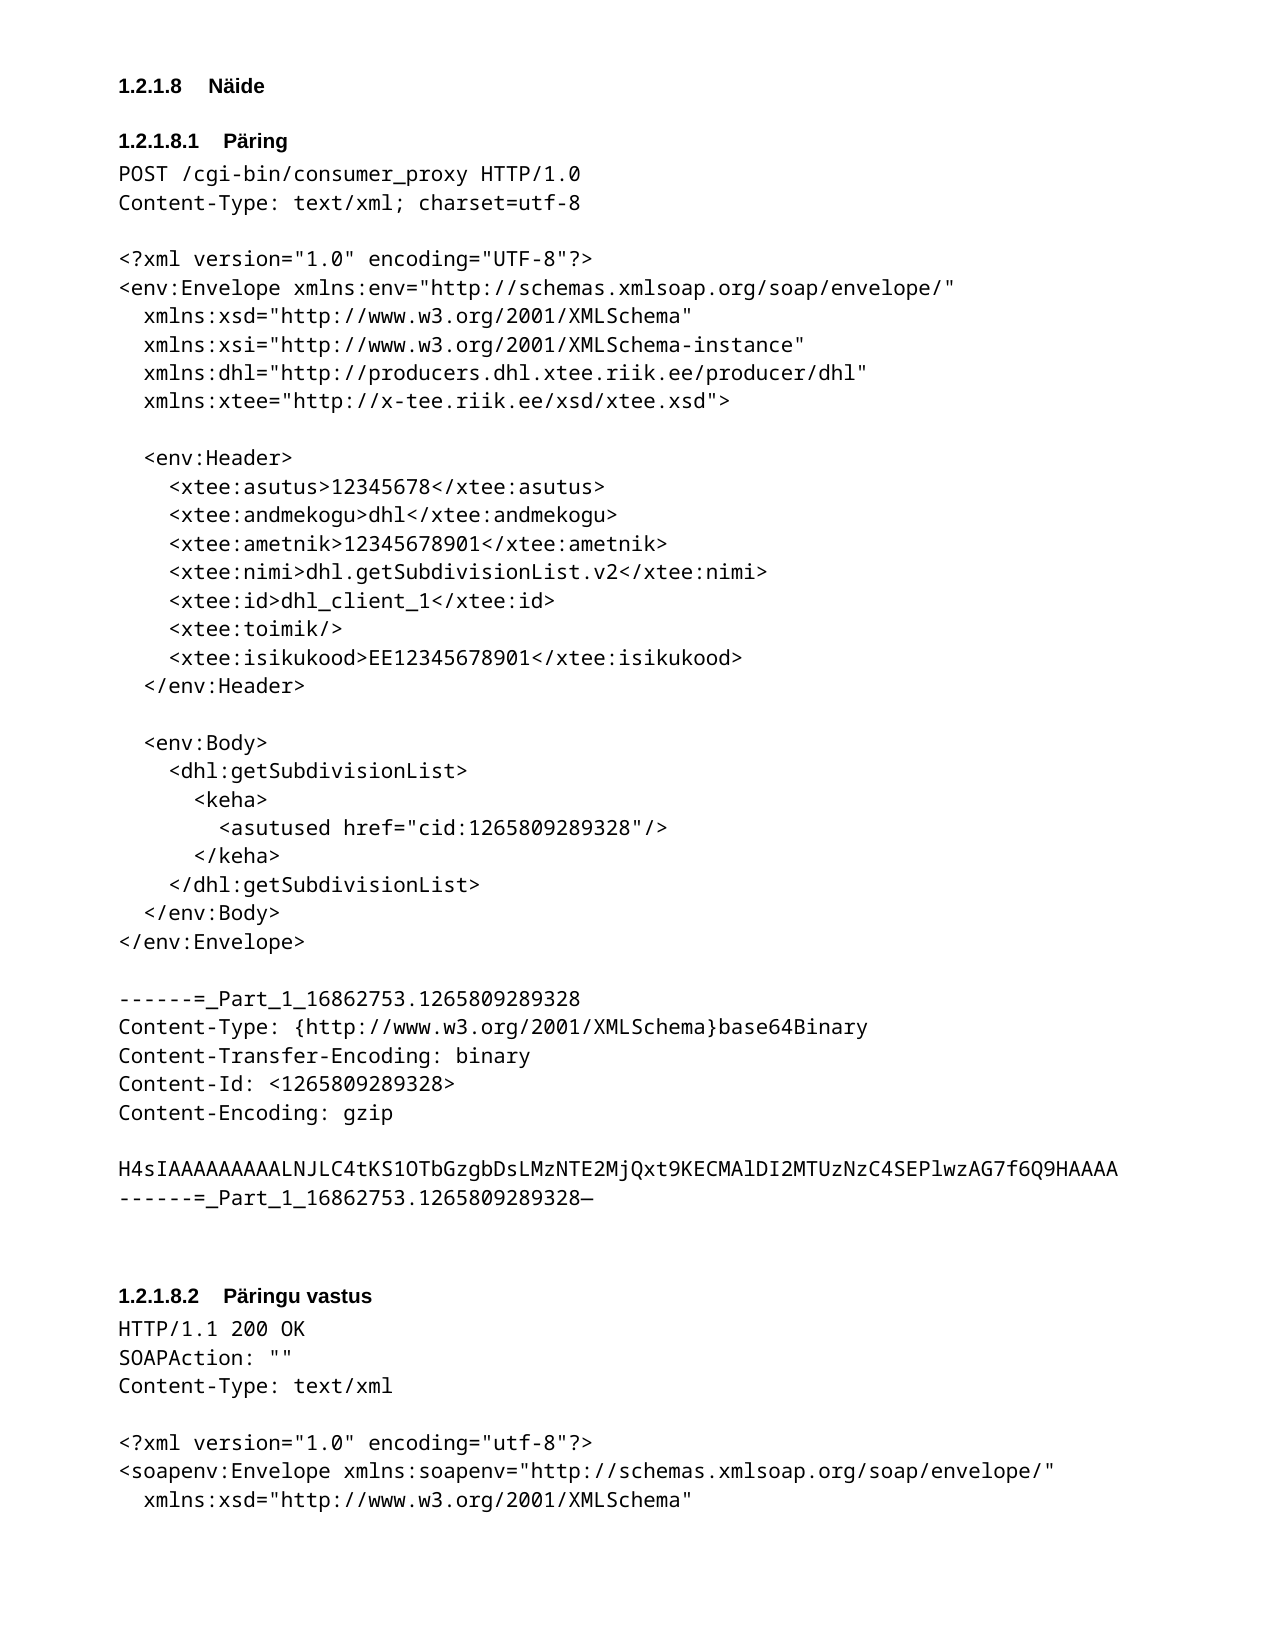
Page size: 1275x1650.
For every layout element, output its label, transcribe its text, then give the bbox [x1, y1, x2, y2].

text <?xml version="1.0" encoding="utf-8"?> [118, 1428, 1157, 1457]
text <env:Envelope xmlns:env="http://schemas.xmlsoap.org/soap/envelope/" [118, 273, 1157, 301]
text xmlns:xtee="http://x-tee.riik.ee/xsd/xtee.xsd"> [118, 387, 1157, 415]
text ------=_Part_1_16862753.1265809289328— [118, 1183, 1157, 1211]
text Content-Type: text/xml [118, 1371, 1157, 1400]
text </keha> [118, 842, 1157, 870]
text Content-Type: text/xml; charset=utf-8 [118, 188, 1157, 216]
text SOAPAction: "" [118, 1343, 1157, 1371]
text Content-Encoding: gzip [118, 1098, 1157, 1126]
text HTTP/1.1 200 OK [118, 1314, 1157, 1343]
text H4sIAAAAAAAAALNJLC4tKS1OTbGzgbDsLMzNTE2MjQxt9KECMAlDI2MTUzNzC4SEPlwzAG7f6Q9HAAAA [118, 1154, 1157, 1183]
text </env:Envelope> [118, 927, 1157, 955]
text <xtee:toimik/> [118, 614, 1157, 643]
text <asutused href="cid:1265809289328"/> [118, 813, 1157, 842]
text <xtee:andmekogu>dhl</xtee:andmekogu> [118, 500, 1157, 529]
subtitle Näide [118, 74, 1157, 98]
text <xtee:ametnik>12345678901</xtee:ametnik> [118, 529, 1157, 557]
text Content-Transfer-Encoding: binary [118, 1041, 1157, 1069]
text xmlns:xsd="http://www.w3.org/2001/XMLSchema" [118, 1485, 1157, 1513]
subtitle Päringu vastus [118, 1284, 1157, 1308]
text POST /cgi-bin/consumer_proxy HTTP/1.0 [118, 159, 1157, 188]
subtitle Päring [118, 129, 1157, 153]
text <dhl:getSubdivisionList> [118, 756, 1157, 785]
text <xtee:isikukood>EE12345678901</xtee:isikukood> [118, 643, 1157, 671]
text Content-Type: {http://www.w3.org/2001/XMLSchema}base64Binary [118, 1012, 1157, 1041]
text </dhl:getSubdivisionList> [118, 870, 1157, 898]
text <soapenv:Envelope xmlns:soapenv="http://schemas.xmlsoap.org/soap/envelope/" [118, 1457, 1157, 1485]
text <xtee:nimi>dhl.getSubdivisionList.v2</xtee:nimi> [118, 557, 1157, 586]
text <?xml version="1.0" encoding="UTF-8"?> [118, 244, 1157, 273]
text Content-Id: <1265809289328> [118, 1069, 1157, 1098]
text <xtee:id>dhl_client_1</xtee:id> [118, 586, 1157, 614]
text xmlns:xsd="http://www.w3.org/2001/XMLSchema" [118, 301, 1157, 330]
text ------=_Part_1_16862753.1265809289328 [118, 984, 1157, 1012]
text <xtee:asutus>12345678</xtee:asutus> [118, 472, 1157, 500]
text xmlns:xsi="http://www.w3.org/2001/XMLSchema-instance" [118, 330, 1157, 358]
text </env:Body> [118, 898, 1157, 927]
text <env:Body> [118, 728, 1157, 756]
text xmlns:dhl="http://producers.dhl.xtee.riik.ee/producer/dhl" [118, 358, 1157, 387]
text </env:Header> [118, 671, 1157, 699]
text <keha> [118, 785, 1157, 813]
text <env:Header> [118, 443, 1157, 472]
